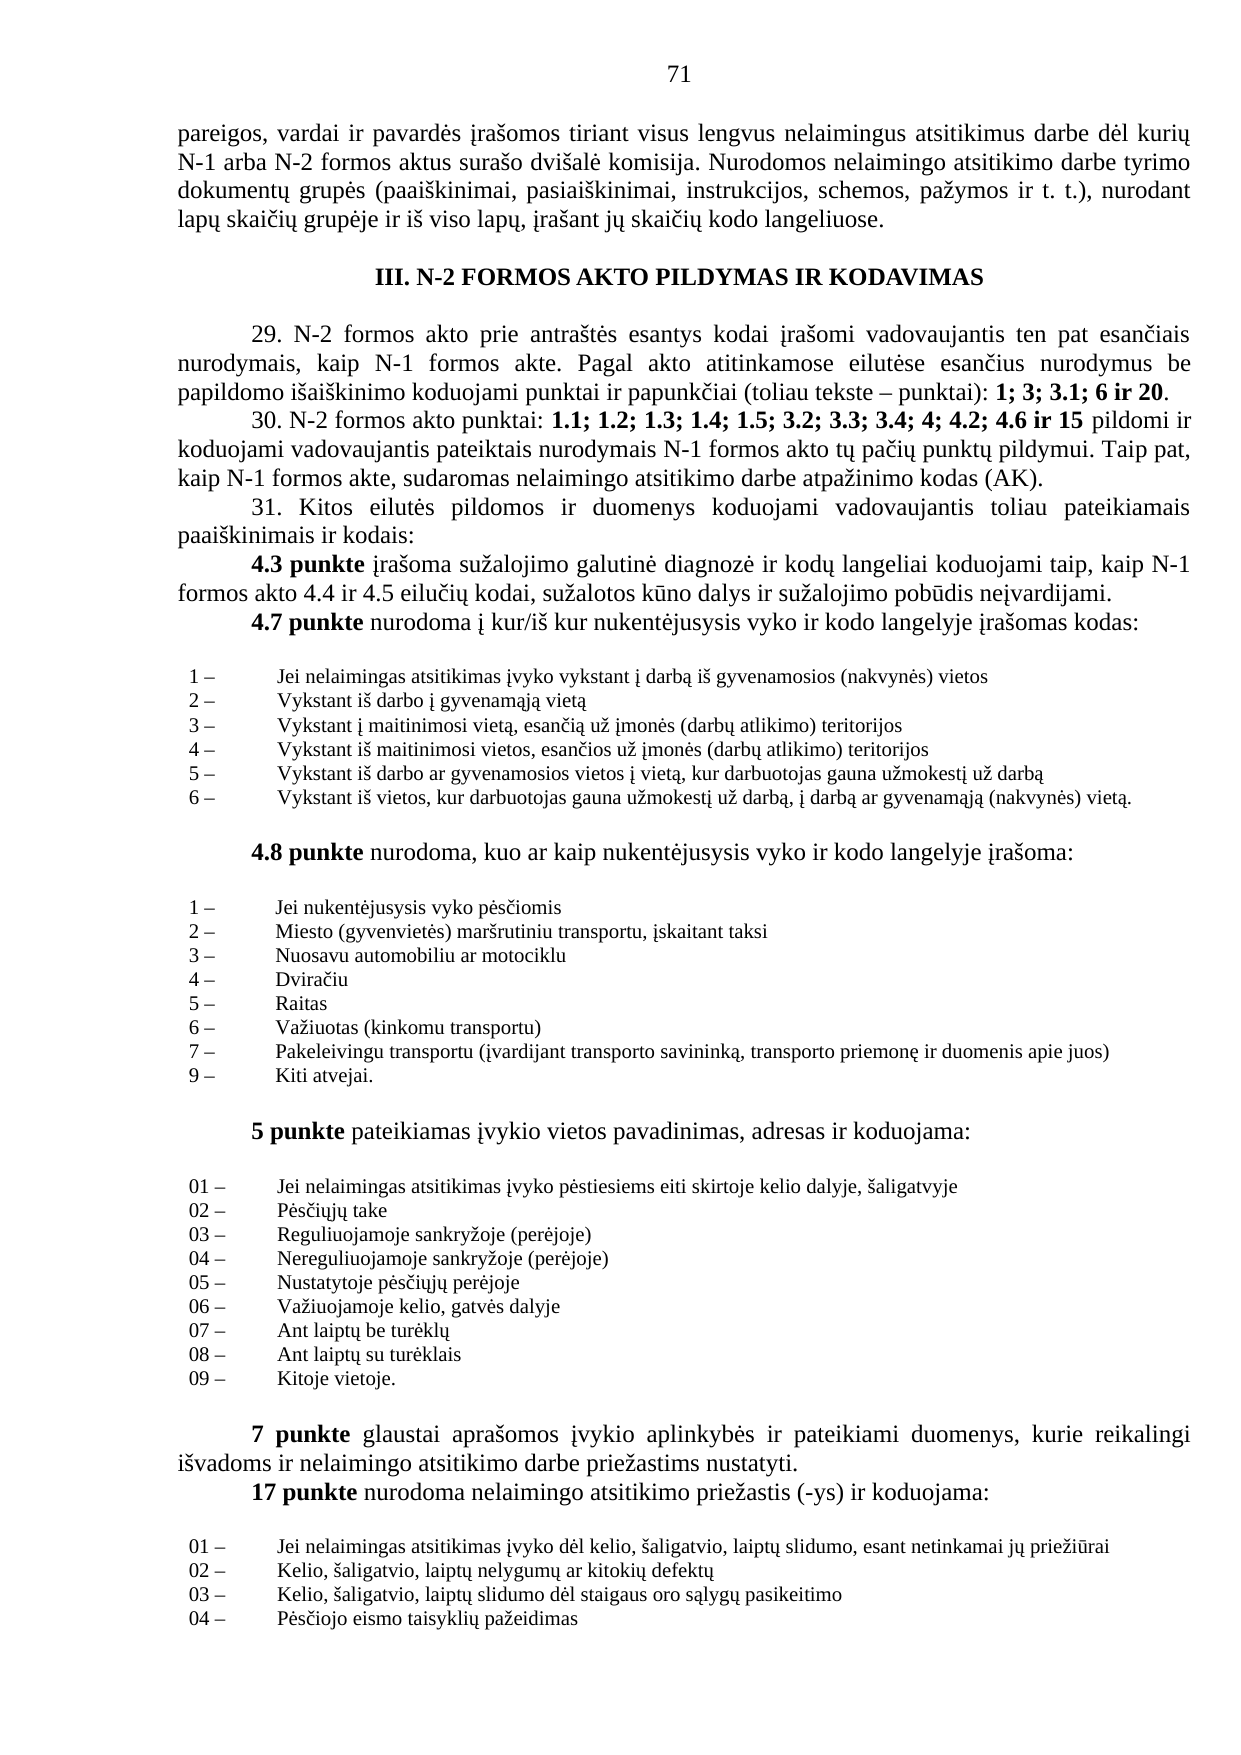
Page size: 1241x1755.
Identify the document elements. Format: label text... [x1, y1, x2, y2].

table_cell 2 – [177, 919, 264, 943]
table_cell Vykstant į maitinimosi vietą, esančią už įmonės (darbų atlikimo) teritorijos [266, 713, 1181, 737]
table_header Jei nelaimingas atsitikimas įvyko vykstant į darbą iš gyvenamosios (nakvynės) vietos [266, 664, 1181, 688]
table_header 01 – [177, 1534, 266, 1558]
table_cell 05 – [177, 1270, 266, 1294]
table_header Jei nukentėjusysis vyko pėsčiomis [264, 895, 1181, 919]
text 30. N-2 formos akto punktai: 1.1; 1.2; 1.3; 1.4; 1.5; 3.2; 3.3; 3.4; 4; 4.2; 4.6 ir 15 pildomi ir koduojami vadovaujantis pateiktais nurodymais N-1 formos akto tų pačių punktų pildymui. Taip pat, kaip N-1 formos akte, sudaromas nelaimingo atsitikimo darbe atpažinimo kodas (AK). [177, 406, 1192, 492]
table_cell Raitas [264, 991, 1181, 1015]
table_cell 7 – [177, 1039, 264, 1063]
table_cell 9 – [177, 1064, 264, 1087]
table_cell 03 – [177, 1582, 266, 1606]
text 4.8 punkte nurodoma, kuo ar kaip nukentėjusysis vyko ir kodo langelyje įrašoma: [177, 837, 1192, 866]
text 31. Kitos eilutės pildomos ir duomenys koduojami vadovaujantis toliau pateikiamais paaiškinimais ir kodais: [177, 492, 1192, 549]
table_cell Kiti atvejai. [264, 1064, 1181, 1087]
text 4.3 punkte įrašoma sužalojimo galutinė diagnozė ir kodų langeliai koduojami taip, kaip N-1 formos akto 4.4 ir 4.5 eilučių kodai, sužalotos kūno dalys ir sužalojimo pobūdis neįvardijami. [177, 549, 1192, 607]
text 17 punkte nurodoma nelaimingo atsitikimo priežastis (-ys) ir koduojama: [177, 1477, 1192, 1505]
table_header Jei nelaimingas atsitikimas įvyko pėstiesiems eiti skirtoje kelio dalyje, šaligatvyje [266, 1174, 1181, 1198]
text 7 punkte glaustai aprašomos įvykio aplinkybės ir pateikiami duomenys, kurie reikalingi išvadoms ir nelaimingo atsitikimo darbe priežastims nustatyti. [177, 1419, 1192, 1477]
table_cell Važiuojamoje kelio, gatvės dalyje [266, 1294, 1181, 1318]
table_cell Ant laiptų be turėklų [266, 1318, 1181, 1342]
table_cell Dviračiu [264, 967, 1181, 991]
table_cell 6 – [177, 785, 266, 809]
table_cell Pakeleivingu transportu (įvardijant transporto savininką, transporto priemonę ir duomenis apie juos) [264, 1039, 1181, 1063]
table_cell 4 – [177, 737, 266, 761]
table_cell Nereguliuojamoje sankryžoje (perėjoje) [266, 1246, 1181, 1270]
table_cell Nustatytoje pėsčiųjų perėjoje [266, 1270, 1181, 1294]
table_cell 02 – [177, 1558, 266, 1582]
table_cell 09 – [177, 1366, 266, 1390]
table_cell 3 – [177, 943, 264, 967]
table_header 1 – [177, 664, 266, 688]
text III. N-2 FORMOS AKTO PILDYMAS IR KODAVIMAS [177, 262, 1181, 291]
table_cell Pėsčiojo eismo taisyklių pažeidimas [266, 1606, 1181, 1630]
table_cell Ant laiptų su turėklais [266, 1342, 1181, 1366]
table_header 1 – [177, 895, 264, 919]
table_cell 6 – [177, 1015, 264, 1039]
table_cell 4 – [177, 967, 264, 991]
table_header 01 – [177, 1174, 266, 1198]
table_cell 5 – [177, 761, 266, 785]
table_cell 07 – [177, 1318, 266, 1342]
table_cell 04 – [177, 1606, 266, 1630]
table_cell Kelio, šaligatvio, laiptų slidumo dėl staigaus oro sąlygų pasikeitimo [266, 1582, 1181, 1606]
table_cell Pėsčiųjų take [266, 1198, 1181, 1222]
table_cell 3 – [177, 713, 266, 737]
table_cell Vykstant iš darbo į gyvenamąją vietą [266, 689, 1181, 712]
table_header Jei nelaimingas atsitikimas įvyko dėl kelio, šaligatvio, laiptų slidumo, esant netinkamai jų priežiūrai [266, 1534, 1181, 1558]
table_cell 06 – [177, 1294, 266, 1318]
table_cell 04 – [177, 1246, 266, 1270]
text pareigos, vardai ir pavardės įrašomos tiriant visus lengvus nelaimingus atsitikimus darbe dėl kurių N-1 arba N-2 formos aktus surašo dvišalė komisija. Nurodomos nelaimingo atsitikimo darbe tyrimo dokumentų grupės (paaiškinimai, pasiaiškinimai, instrukcijos, schemos, pažymos ir t. t.), nurodant lapų skaičių grupėje ir iš viso lapų, įrašant jų skaičių kodo langeliuose. [177, 118, 1192, 233]
table_cell Vykstant iš maitinimosi vietos, esančios už įmonės (darbų atlikimo) teritorijos [266, 737, 1181, 761]
table_cell 2 – [177, 689, 266, 712]
table_cell 03 – [177, 1222, 266, 1246]
text 5 punkte pateikiamas įvykio vietos pavadinimas, adresas ir koduojama: [177, 1116, 1192, 1145]
text 4.7 punkte nurodoma į kur/iš kur nukentėjusysis vyko ir kodo langelyje įrašomas kodas: [177, 607, 1192, 636]
table_cell 08 – [177, 1342, 266, 1366]
table_cell Vykstant iš darbo ar gyvenamosios vietos į vietą, kur darbuotojas gauna užmokestį už darbą [266, 761, 1181, 785]
table_cell Vykstant iš vietos, kur darbuotojas gauna užmokestį už darbą, į darbą ar gyvenamąją (nakvynės) vietą. [266, 785, 1181, 809]
text 29. N-2 formos akto prie antraštės esantys kodai įrašomi vadovaujantis ten pat esančiais nurodymais, kaip N-1 formos akte. Pagal akto atitinkamose eilutėse esančius nurodymus be papildomo išaiškinimo koduojami punktai ir papunkčiai (toliau tekste – punktai): 1; 3; 3.1; 6 ir 20. [177, 319, 1192, 406]
table_cell Reguliuojamoje sankryžoje (perėjoje) [266, 1222, 1181, 1246]
table_cell Nuosavu automobiliu ar motociklu [264, 943, 1181, 967]
table_cell 5 – [177, 991, 264, 1015]
table_cell 02 – [177, 1198, 266, 1222]
table_cell Miesto (gyvenvietės) maršrutiniu transportu, įskaitant taksi [264, 919, 1181, 943]
table_cell Kitoje vietoje. [266, 1366, 1181, 1390]
table_cell Važiuotas (kinkomu transportu) [264, 1015, 1181, 1039]
table_cell Kelio, šaligatvio, laiptų nelygumų ar kitokių defektų [266, 1558, 1181, 1582]
